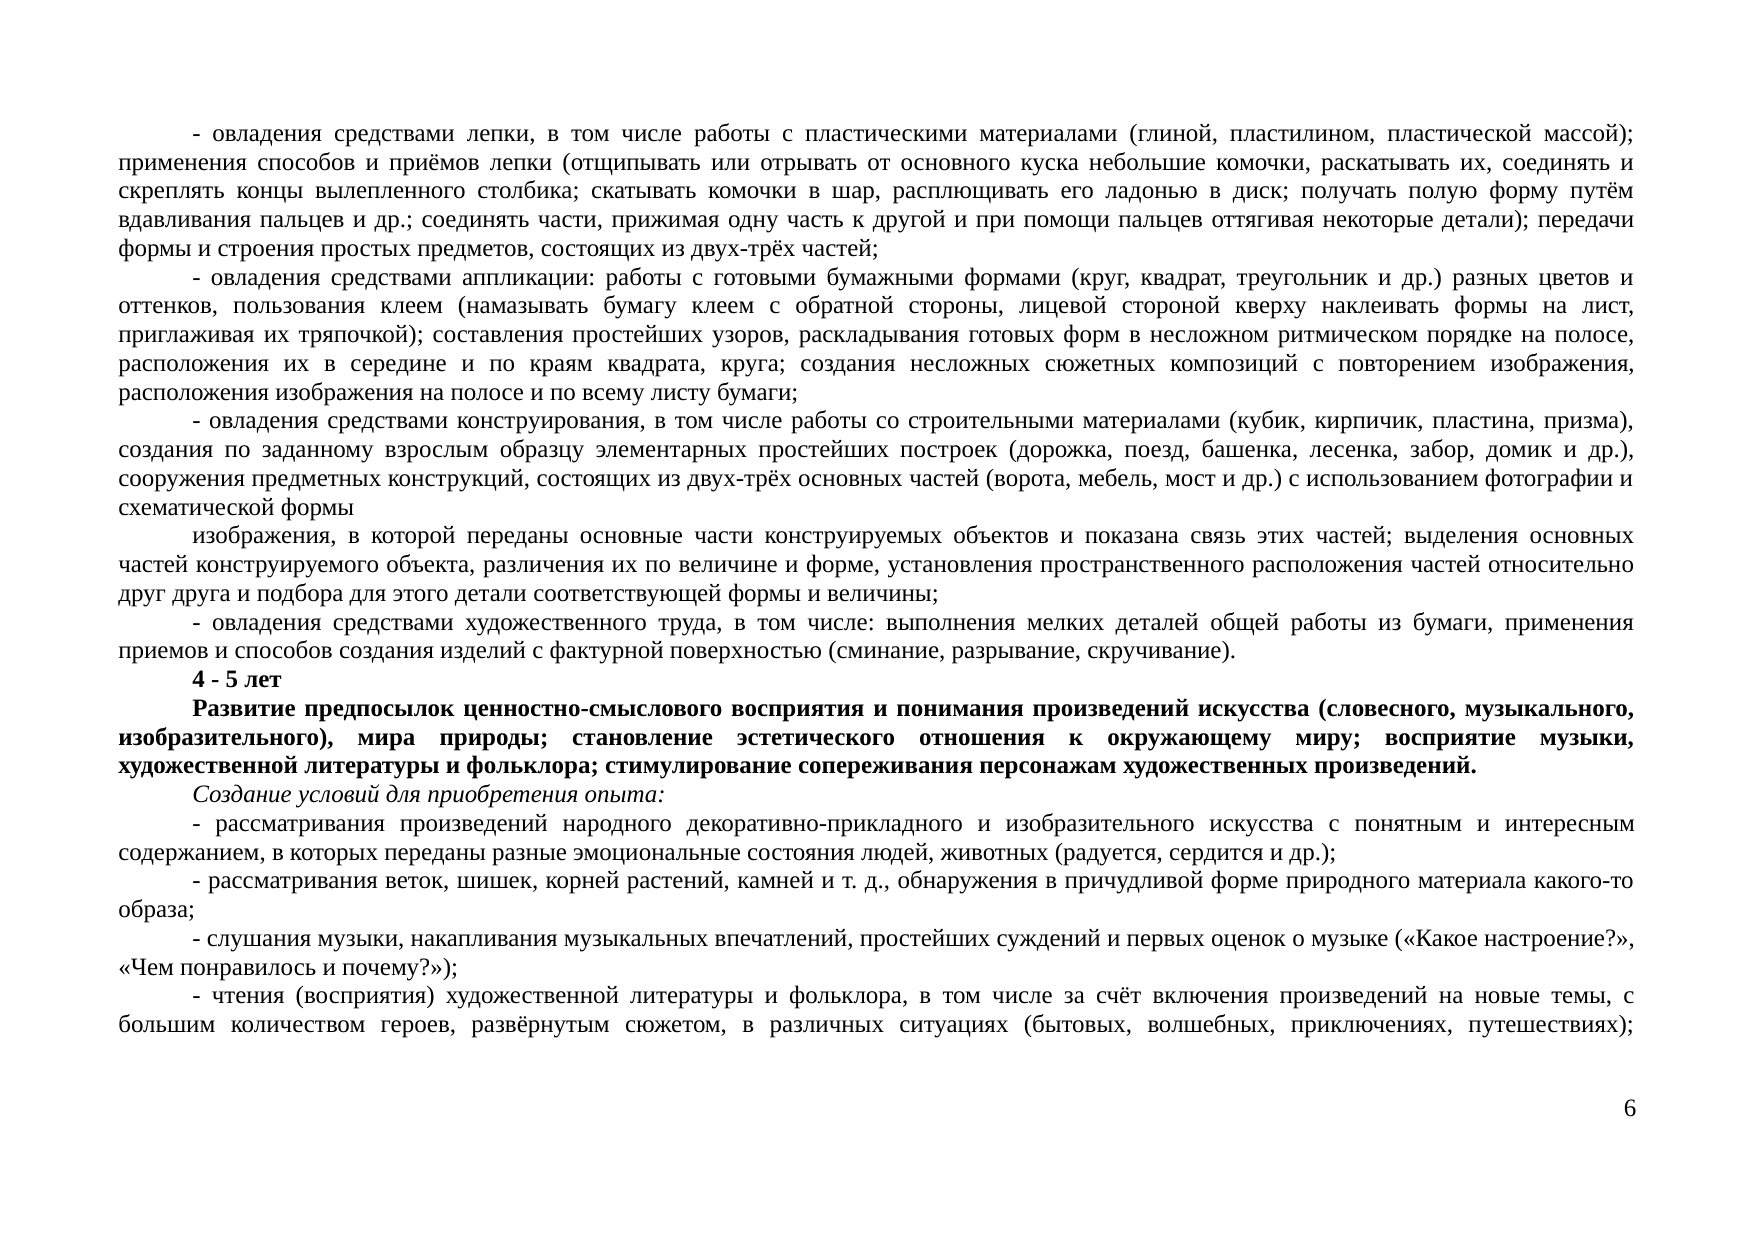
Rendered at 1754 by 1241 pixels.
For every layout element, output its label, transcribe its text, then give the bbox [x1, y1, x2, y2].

text - рассматривания веток, шишек, корней растений, камней и т. д., обнаружения в причудливой форме природного материала какого-то образа; [118, 866, 1636, 923]
text изображения, в которой переданы основные части конструируемых объектов и показана связь этих частей; выделения основных частей конструируемого объекта, различения их по величине и форме, установления пространственного расположения частей относительно друг друга и подбора для этого детали соответствующей формы и величины; [118, 521, 1636, 607]
text - овладения средствами художественного труда, в том числе: выполнения мелких деталей общей работы из бумаги, применения приемов и способов создания изделий с фактурной поверхностью (сминание, разрывание, скручивание). [118, 607, 1636, 664]
text 4 - 5 лет [118, 664, 1636, 693]
text - рассматривания произведений народного декоративно-прикладного и изобразительного искусства с понятным и интересным содержанием, в которых переданы разные эмоциональные состояния людей, животных (радуется, сердится и др.); [118, 808, 1636, 866]
text - чтения (восприятия) художественной литературы и фольклора, в том числе за счёт включения произведений на новые темы, с большим количеством героев, развёрнутым сюжетом, в различных ситуациях (бытовых, волшебных, приключениях, путешествиях); [118, 981, 1636, 1038]
text - овладения средствами аппликации: работы с готовыми бумажными формами (круг, квадрат, треугольник и др.) разных цветов и оттенков, пользования клеем (намазывать бумагу клеем с обратной стороны, лицевой стороной кверху наклеивать формы на лист, приглаживая их тряпочкой); составления простейших узоров, раскладывания готовых форм в несложном ритмическом порядке на полосе, расположения их в середине и по краям квадрата, круга; создания несложных сюжетных композиций с повторением изображения, расположения изображения на полосе и по всему листу бумаги; [118, 262, 1636, 406]
text - овладения средствами лепки, в том числе работы с пластическими материалами (глиной, пластилином, пластической массой); применения способов и приёмов лепки (отщипывать или отрывать от основного куска небольшие комочки, раскатывать их, соединять и скреплять концы вылепленного столбика; скатывать комочки в шар, расплющивать его ладонью в диск; получать полую форму путём вдавливания пальцев и др.; соединять части, прижимая одну часть к другой и при помощи пальцев оттягивая некоторые детали); передачи формы и строения простых предметов, состоящих из двух-трёх частей; [118, 118, 1636, 262]
text Развитие предпосылок ценностно-смыслового восприятия и понимания произведений искусства (словесного, музыкального, изобразительного), мира природы; становление эстетического отношения к окружающему миру; восприятие музыки, художественной литературы и фольклора; стимулирование сопереживания персонажам художественных произведений. [118, 693, 1636, 779]
text Создание условий для приобретения опыта: [118, 779, 1636, 808]
text - слушания музыки, накапливания музыкальных впечатлений, простейших суждений и первых оценок о музыке («Какое настроение?», «Чем понравилось и почему?»); [118, 923, 1636, 981]
text - овладения средствами конструирования, в том числе работы со строительными материалами (кубик, кирпичик, пластина, призма), создания по заданному взрослым образцу элементарных простейших построек (дорожка, поезд, башенка, лесенка, забор, домик и др.), сооружения предметных конструкций, состоящих из двух-трёх основных частей (ворота, мебель, мост и др.) с использованием фотографии и схематической формы [118, 406, 1636, 521]
